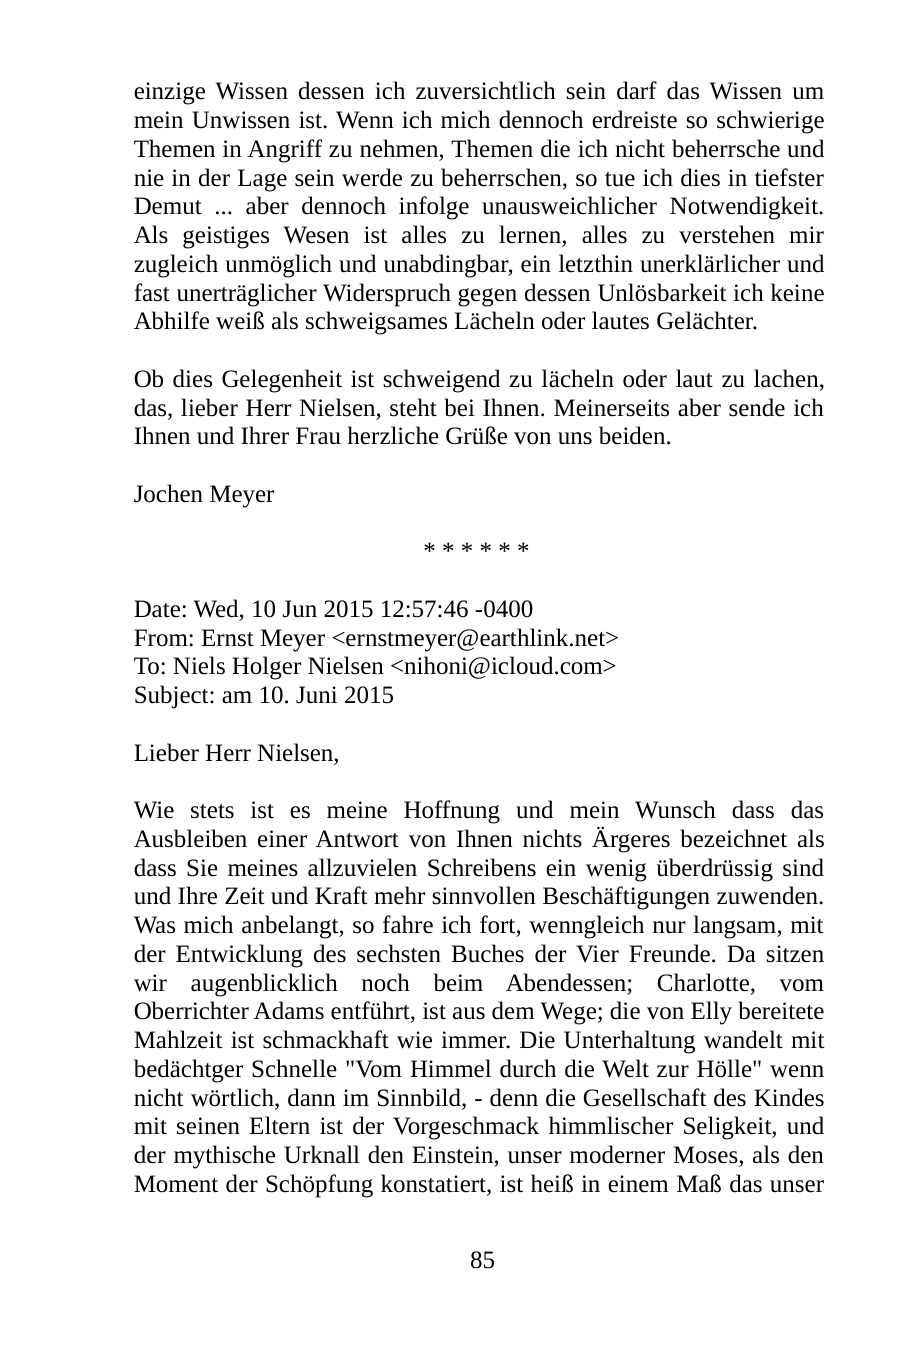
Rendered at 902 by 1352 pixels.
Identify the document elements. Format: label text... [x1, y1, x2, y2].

text Jochen Meyer [133, 479, 825, 508]
text Date: Wed, 10 Jun 2015 12:57:46 -0400 [133, 594, 825, 623]
text Subject: am 10. Juni 2015 [133, 680, 825, 709]
text * * * * * * [133, 536, 825, 565]
text To: Niels Holger Nielsen <nihoni@icloud.com> [133, 651, 825, 680]
text From: Ernst Meyer <ernstmeyer@earthlink.net> [133, 623, 825, 651]
text Wie stets ist es meine Hoffnung und mein Wunsch dass das Ausbleiben einer Antwort von Ihnen nichts Ärgeres bezeichnet als dass Sie meines allzuvielen Schreibens ein wenig überdrüssig sind und Ihre Zeit und Kraft mehr sinnvollen Beschäftigungen zuwenden. Was mich anbelangt, so fahre ich fort, wenngleich nur langsam, mit der Entwicklung des sechsten Buches der Vier Freunde. Da sitzen wir augenblicklich noch beim Abendessen; Charlotte, vom Oberrichter Adams entführt, ist aus dem Wege; die von Elly bereitete Mahlzeit ist schmackhaft wie immer. Die Unterhaltung wandelt mit bedächtger Schnelle "Vom Himmel durch die Welt zur Hölle" wenn nicht wörtlich, dann im Sinnbild, - denn die Gesellschaft des Kindes mit seinen Eltern ist der Vorgeschmack himmlischer Seligkeit, und der mythische Urknall den Einstein, unser moderner Moses, als den Moment der Schöpfung konstatiert, ist heiß in einem Maß das unser [133, 795, 825, 1198]
text einzige Wissen dessen ich zuversichtlich sein darf das Wissen um mein Unwissen ist. Wenn ich mich dennoch erdreiste so schwierige Themen in Angriff zu nehmen, Themen die ich nicht beherrsche und nie in der Lage sein werde zu beherrschen, so tue ich dies in tiefster Demut ... aber dennoch infolge unausweichlicher Notwendigkeit. Als geistiges Wesen ist alles zu lernen, alles zu verstehen mir zugleich unmöglich und unabdingbar, ein letzthin unerklärlicher und fast unerträglicher Widerspruch gegen dessen Unlösbarkeit ich keine Abhilfe weiß als schweigsames Lächeln oder lautes Gelächter. [133, 76, 825, 335]
text Lieber Herr Nielsen, [133, 738, 825, 766]
text Ob dies Gelegenheit ist schweigend zu lächeln oder laut zu lachen, das, lieber Herr Nielsen, steht bei Ihnen. Meinerseits aber sende ich Ihnen und Ihrer Frau herzliche Grüße von uns beiden. [133, 364, 825, 450]
